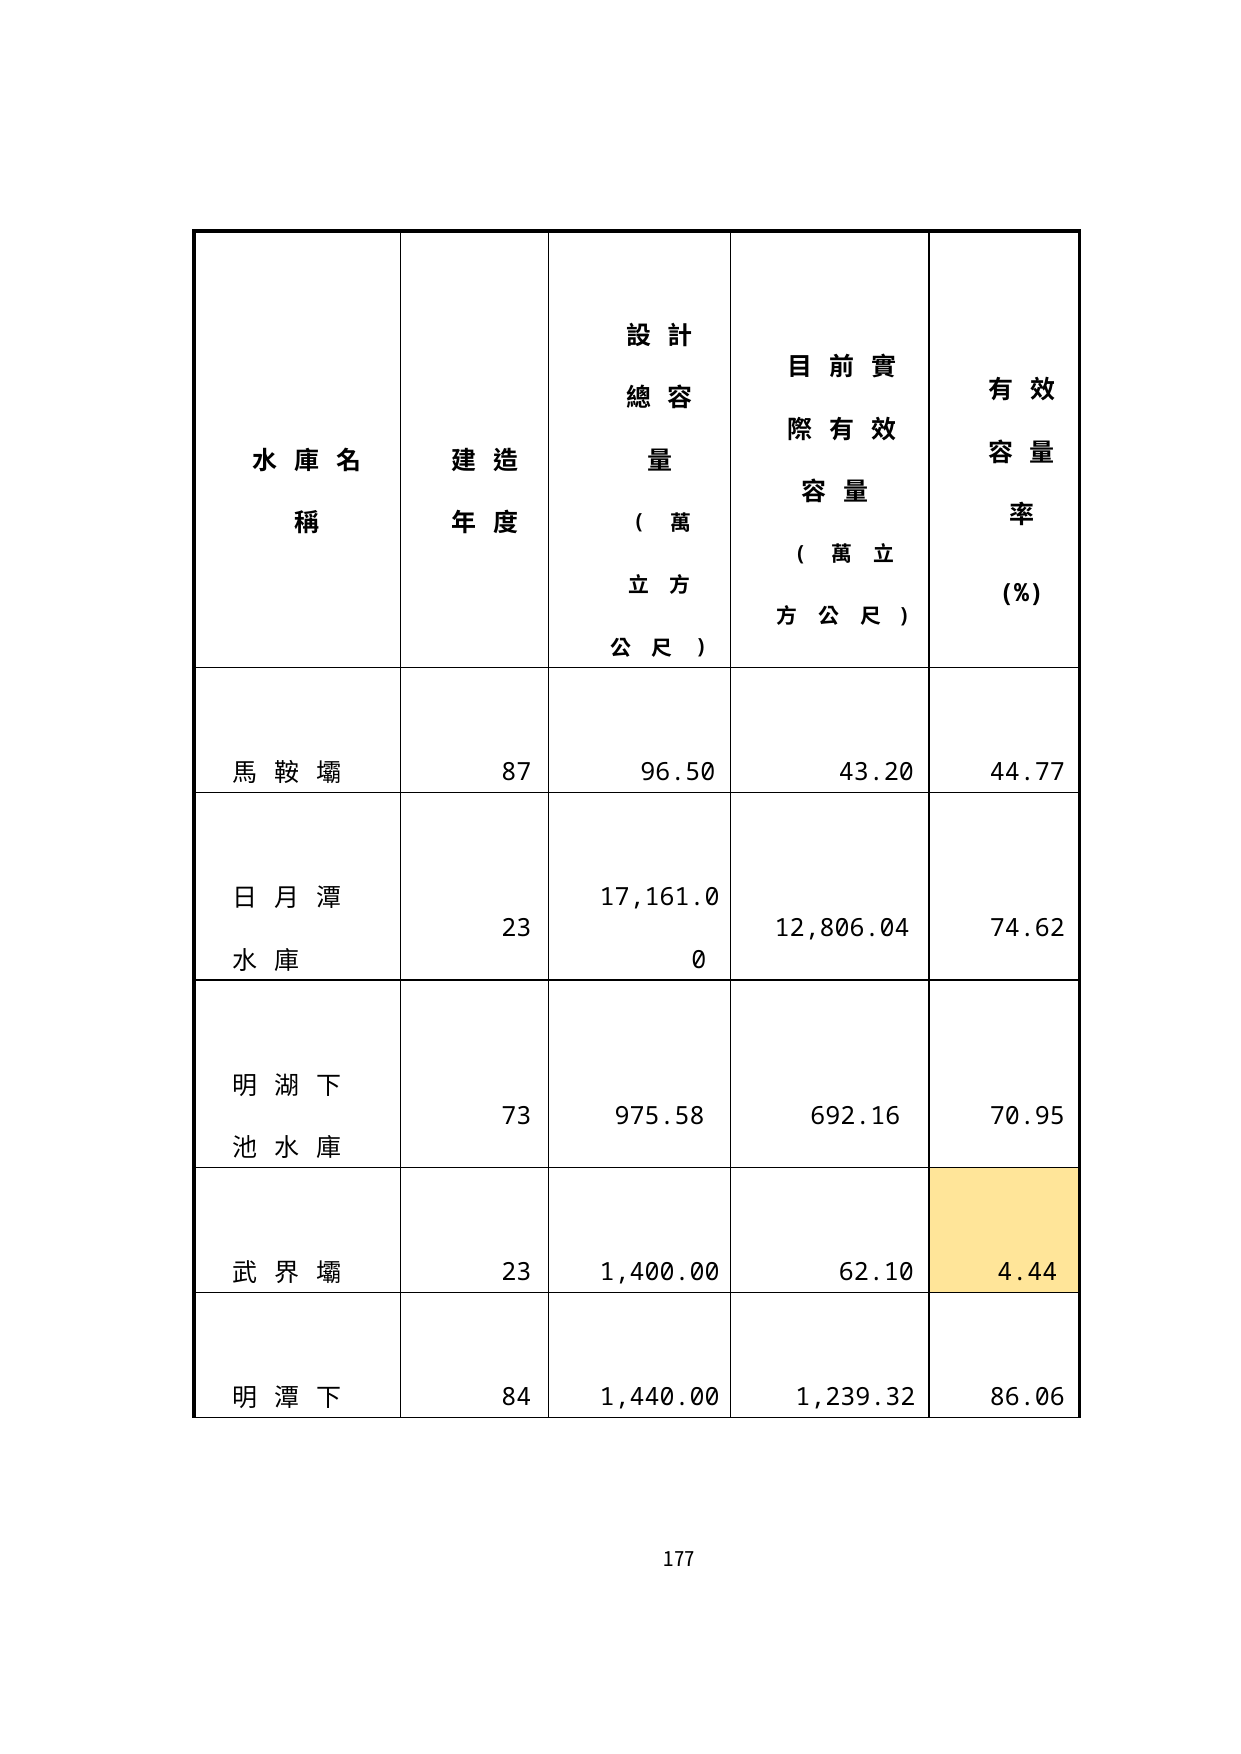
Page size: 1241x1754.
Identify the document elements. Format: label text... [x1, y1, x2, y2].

table_cell 96.50 [549, 668, 730, 792]
table_cell 84 [401, 1293, 548, 1417]
table_cell 日月潭水庫 [196, 793, 400, 979]
table_cell 692.16 [731, 981, 928, 1167]
table_header 設計總容量 (萬立方公尺) [549, 233, 730, 667]
table_cell 87 [401, 668, 548, 792]
table_cell 馬鞍壩 [196, 668, 400, 792]
table_cell 4.44 [930, 1168, 1078, 1292]
table_cell 44.77 [930, 668, 1078, 792]
table_cell 武界壩 [196, 1168, 400, 1292]
table_cell 62.10 [731, 1168, 928, 1292]
table_header 水庫名稱 [196, 233, 400, 667]
table_cell 74.62 [930, 793, 1078, 979]
table_header 建造年度 [401, 233, 548, 667]
table_cell 1,440.00 [549, 1293, 730, 1417]
table_cell 23 [401, 793, 548, 979]
table_cell 86.06 [930, 1293, 1078, 1417]
table_cell 70.95 [930, 981, 1078, 1167]
table_cell 1,239.32 [731, 1293, 928, 1417]
table_cell 1,400.00 [549, 1168, 730, 1292]
table_cell 975.58 [549, 981, 730, 1167]
table_cell 明湖下池水庫 [196, 981, 400, 1167]
table_cell 12,806.04 [731, 793, 928, 979]
table_cell 43.20 [731, 668, 928, 792]
table_header 有效容量率 (%) [930, 233, 1078, 667]
table_cell 23 [401, 1168, 548, 1292]
table_cell 73 [401, 981, 548, 1167]
table_cell 17,161.00 [549, 793, 730, 979]
table_header 目前實際有效容量(萬立方公尺) [731, 233, 928, 667]
table_cell 明潭下 [196, 1293, 400, 1417]
